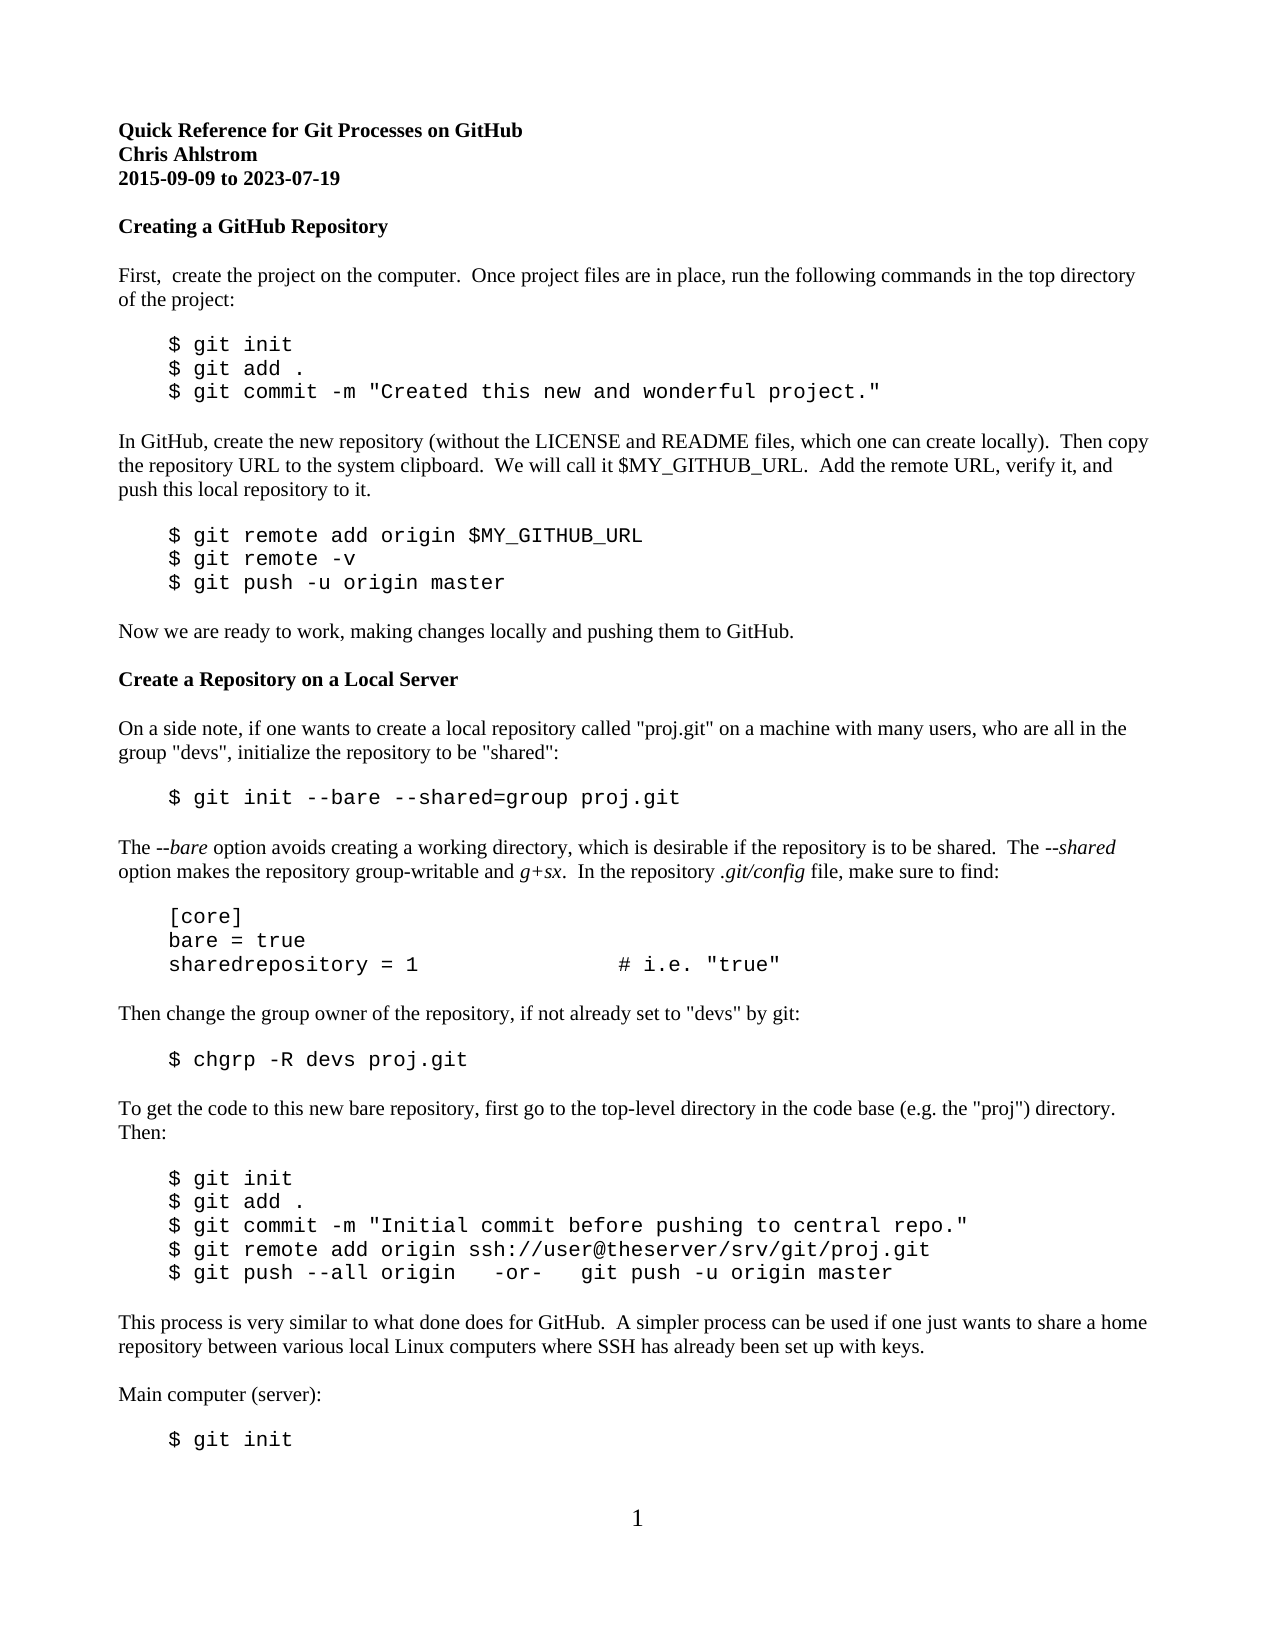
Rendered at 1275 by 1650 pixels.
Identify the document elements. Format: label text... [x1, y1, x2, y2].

text bare = true [118, 930, 1157, 954]
text Main computer (server): [118, 1382, 1157, 1406]
text First, create the project on the computer. Once project files are in place, run the following commands in the top directory of the project: [118, 262, 1157, 311]
text $ git remote add origin ssh://user@theserver/srv/git/proj.git [118, 1239, 1157, 1262]
text This process is very similar to what done does for GitHub. A simpler process can be used if one just wants to share a home repository between various local Linux computers where SSH has already been set up with keys. [118, 1309, 1157, 1358]
text Chris Ahlstrom [118, 142, 1157, 166]
text Now we are ready to work, making changes locally and pushing them to GitHub. [118, 619, 1157, 643]
text $ git commit -m "Initial commit before pushing to central repo." [118, 1215, 1157, 1239]
text To get the code to this new bare repository, first go to the top-level directory in the code base (e.g. the "proj") directory. Then: [118, 1096, 1157, 1144]
text $ git push --all origin -or- git push -u origin master [118, 1262, 1157, 1286]
text $ git init [118, 1429, 1157, 1453]
text $ git init [118, 334, 1157, 358]
text $ git commit -m "Created this new and wonderful project." [118, 382, 1157, 405]
text On a side note, if one wants to create a local repository called "proj.git" on a machine with many users, who are all in the group "devs", initialize the repository to be "shared": [118, 716, 1157, 764]
text 2015-09-09 to 2023-07-19 [118, 166, 1157, 190]
text Quick Reference for Git Processes on GitHub [118, 118, 1157, 142]
text Creating a GitHub Repository [118, 214, 1157, 238]
text The --bare option avoids creating a working directory, which is desirable if the repository is to be shared. The --shared option makes the repository group-writable and g+sx. In the repository .git/config file, make sure to find: [118, 834, 1157, 883]
text Then change the group owner of the repository, if not already set to "devs" by git: [118, 1001, 1157, 1025]
text Create a Repository on a Local Server [118, 667, 1157, 691]
text $ git remote add origin $MY_GITHUB_URL [118, 525, 1157, 548]
text $ git add . [118, 358, 1157, 382]
text sharedrepository = 1 # i.e. "true" [118, 954, 1157, 977]
text $ git remote -v [118, 548, 1157, 572]
text $ git init --bare --shared=group proj.git [118, 787, 1157, 811]
text $ git add . [118, 1191, 1157, 1215]
text $ git init [118, 1168, 1157, 1191]
text $ git push -u origin master [118, 572, 1157, 596]
text $ chgrp -R devs proj.git [118, 1049, 1157, 1072]
text [core] [118, 906, 1157, 930]
text In GitHub, create the new repository (without the LICENSE and README files, which one can create locally). Then copy the repository URL to the system clipboard. We will call it $MY_GITHUB_URL. Add the remote URL, verify it, and push this local repository to it. [118, 429, 1157, 501]
